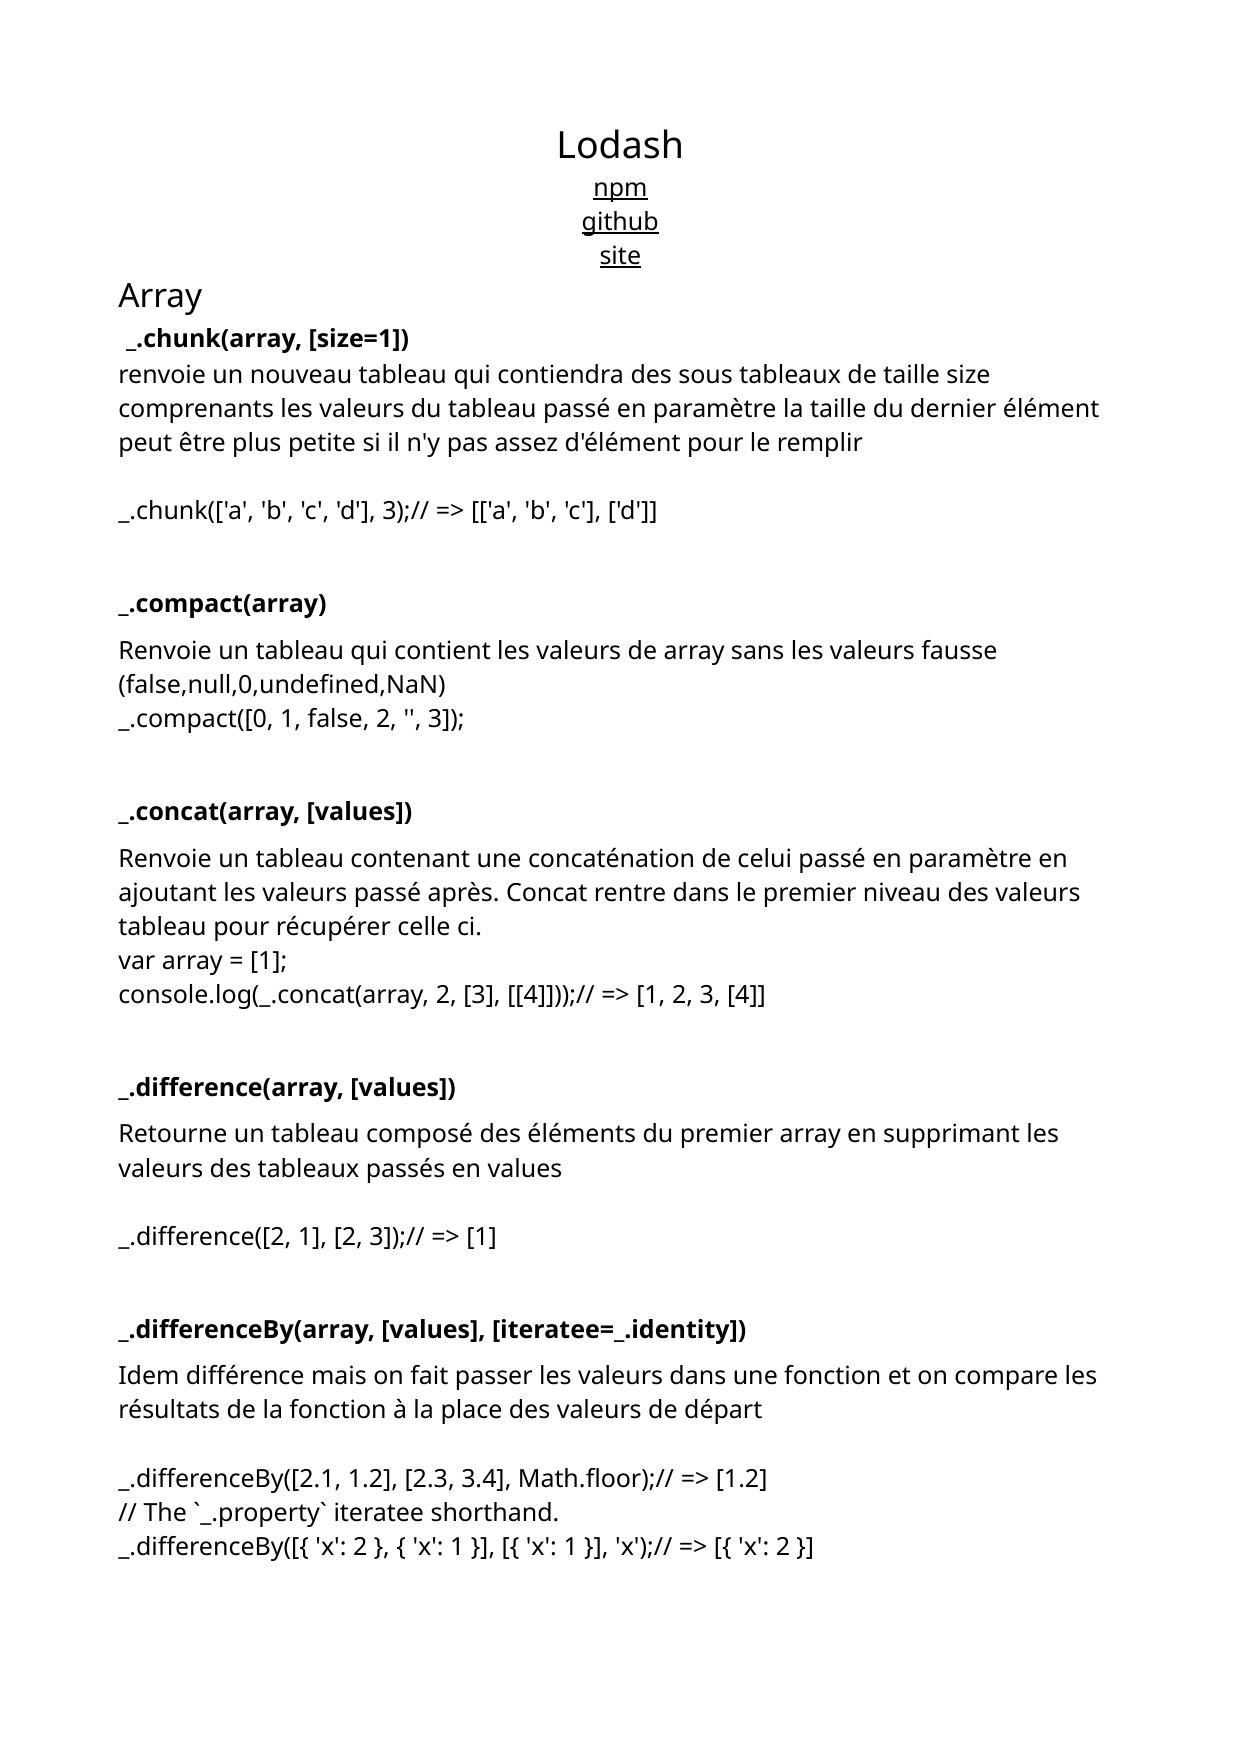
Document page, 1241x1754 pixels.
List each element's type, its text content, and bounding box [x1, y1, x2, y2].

text var array = [1]; [118, 942, 1122, 976]
text Array [118, 271, 1122, 317]
text _.difference([2, 1], [2, 3]);// => [1] [118, 1218, 1122, 1252]
text renvoie un nouveau tableau qui contiendra des sous tableaux de taille size comprenants les valeurs du tableau passé en paramètre la taille du dernier élément peut être plus petite si il n'y pas assez d'élément pour le remplir [118, 356, 1122, 459]
text // The `_.property` iteratee shorthand. [118, 1494, 1122, 1528]
text npm [118, 169, 1122, 203]
text github [118, 203, 1122, 237]
text _.differenceBy([2.1, 1.2], [2.3, 3.4], Math.floor);// => [1.2] [118, 1460, 1122, 1494]
text site [118, 237, 1122, 271]
text Renvoie un tableau qui contient les valeurs de array sans les valeurs fausse (false,null,0,undefined,NaN) [118, 632, 1122, 701]
text _.chunk(array, [size=1]) [118, 317, 1122, 356]
text _.differenceBy([{ 'x': 2 }, { 'x': 1 }], [{ 'x': 1 }], 'x');// => [{ 'x': 2 }] [118, 1528, 1122, 1562]
text _.compact([0, 1, false, 2, '', 3]); [118, 701, 1122, 734]
subtitle _.concat(array, [values]) [118, 794, 1122, 828]
text _.chunk(['a', 'b', 'c', 'd'], 3);// => [['a', 'b', 'c'], ['d']] [118, 493, 1122, 527]
text Retourne un tableau composé des éléments du premier array en supprimant les valeurs des tableaux passés en values [118, 1116, 1122, 1184]
text Idem différence mais on fait passer les valeurs dans une fonction et on compare les résultats de la fonction à la place des valeurs de départ [118, 1358, 1122, 1426]
subtitle _.compact(array) [118, 586, 1122, 620]
text Lodash [118, 118, 1122, 169]
text Renvoie un tableau contenant une concaténation de celui passé en paramètre en ajoutant les valeurs passé après. Concat rentre dans le premier niveau des valeurs tableau pour récupérer celle ci. [118, 840, 1122, 942]
subtitle _.difference(array, [values]) [118, 1069, 1122, 1104]
subtitle _.differenceBy(array, [values], [iteratee=_.identity]) [118, 1311, 1122, 1346]
text console.log(_.concat(array, 2, [3], [[4]]));// => [1, 2, 3, [4]] [118, 976, 1122, 1011]
